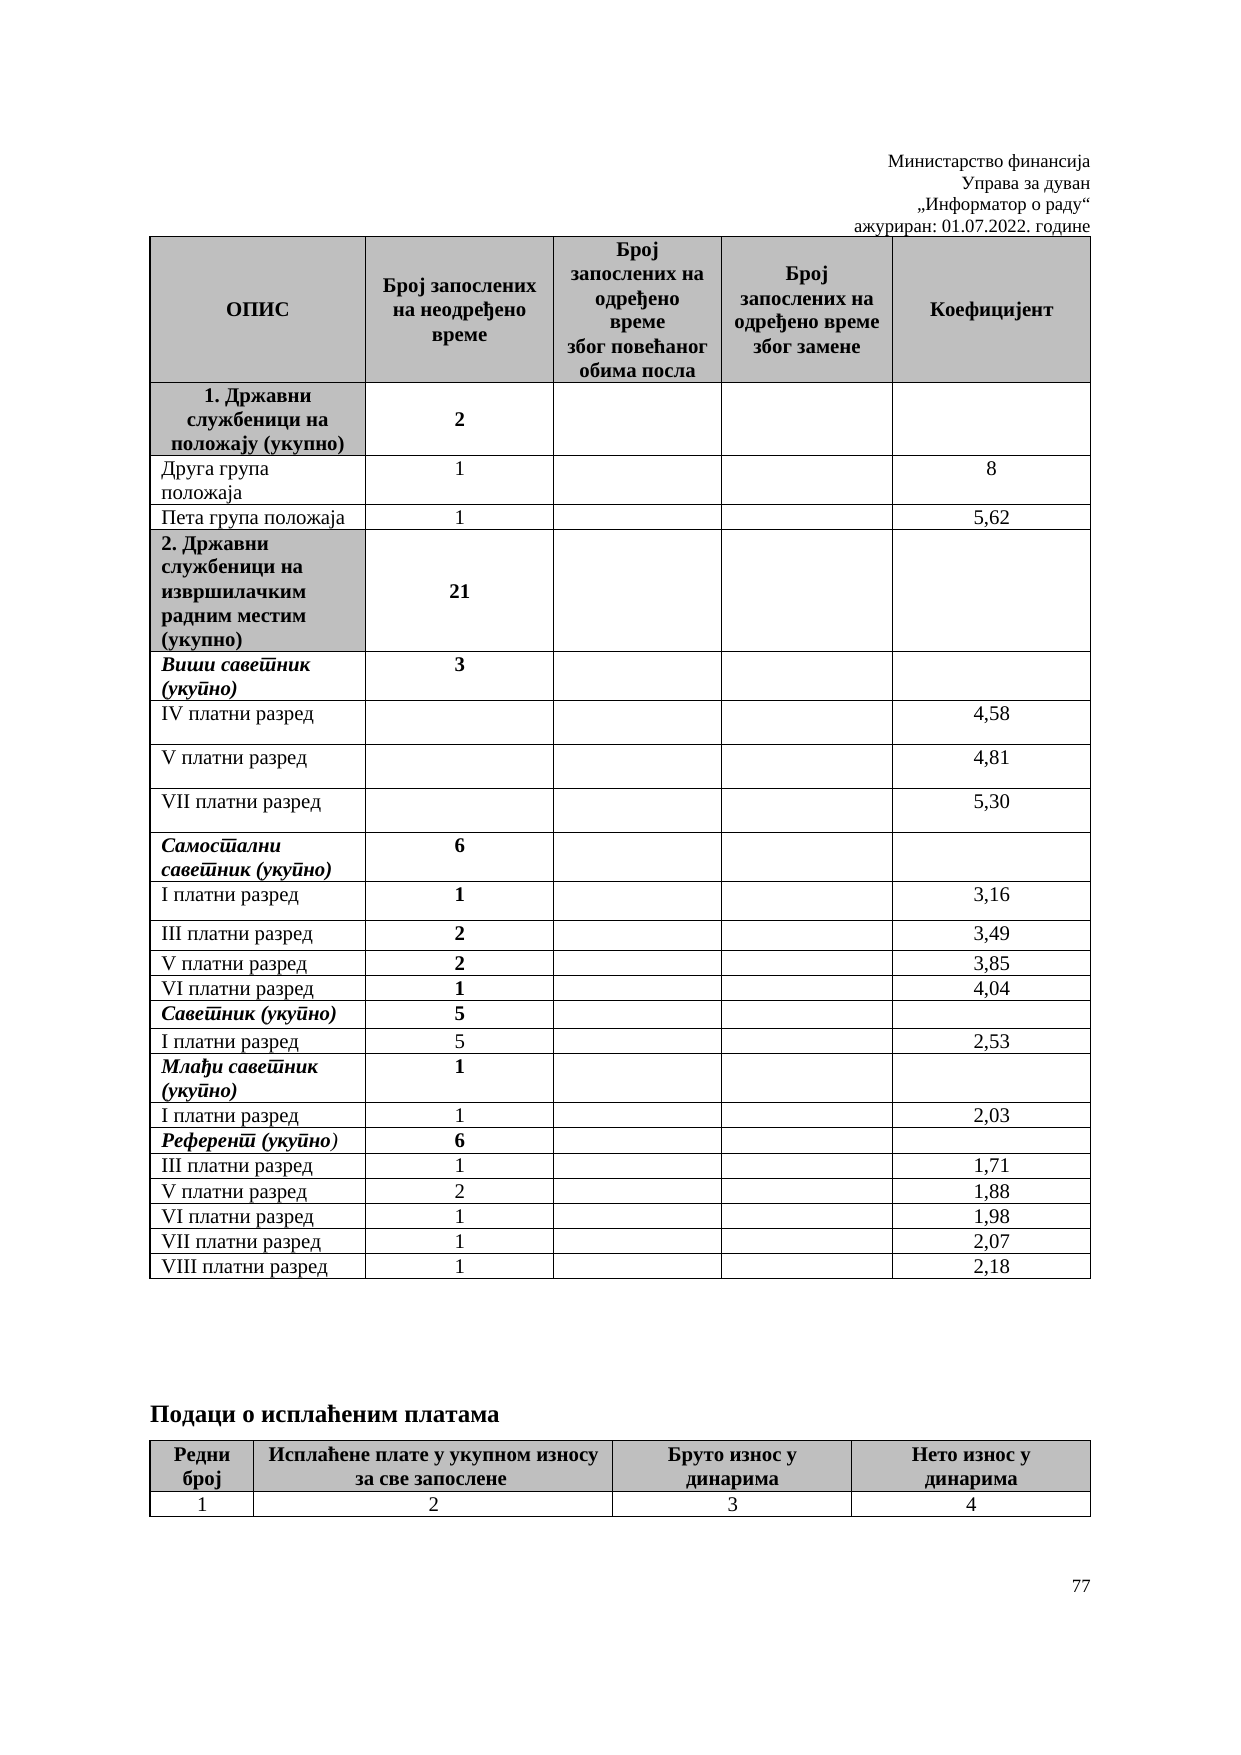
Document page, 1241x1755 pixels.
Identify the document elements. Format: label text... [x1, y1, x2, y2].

table_cell [722, 1154, 892, 1177]
table_cell [722, 383, 892, 455]
table_cell 4,58 [893, 701, 1090, 744]
table_cell [554, 383, 721, 455]
table_header Бруто износ у динарима [613, 1441, 851, 1491]
table_cell [554, 530, 721, 651]
table_cell 5,62 [893, 505, 1090, 529]
table_cell 3 [366, 652, 553, 700]
table_header Број запослених на неодређено време [366, 237, 553, 382]
table_cell [554, 789, 721, 832]
table_cell 3 [613, 1492, 851, 1516]
table_cell III платни разред [151, 921, 365, 950]
table_cell [893, 1128, 1090, 1152]
table_header Редни број [151, 1441, 253, 1491]
table_cell [722, 1128, 892, 1152]
table_cell 2,03 [893, 1103, 1090, 1127]
table_cell [554, 1254, 721, 1278]
table_cell [722, 1229, 892, 1253]
table_cell [722, 456, 892, 504]
table_cell VIII платни разред [151, 1254, 365, 1278]
table_cell [554, 833, 721, 881]
table_cell [554, 1229, 721, 1253]
table_cell [722, 1204, 892, 1228]
table_cell Пета група положаја [151, 505, 365, 529]
table_cell 2,18 [893, 1254, 1090, 1278]
table_cell [554, 1054, 721, 1102]
table_cell I платни разред [151, 882, 365, 920]
table_header Нето износ у динарима [852, 1441, 1090, 1491]
table_header ОПИС [151, 237, 365, 382]
table_cell [554, 1128, 721, 1152]
table_cell [893, 530, 1090, 651]
table_cell [722, 1179, 892, 1203]
table_cell 8 [893, 456, 1090, 504]
table_cell [722, 1054, 892, 1102]
table_cell [722, 789, 892, 832]
table_cell [722, 505, 892, 529]
table_cell [554, 1179, 721, 1203]
table_cell [554, 1103, 721, 1127]
table_cell [722, 921, 892, 950]
table_cell [554, 745, 721, 788]
table_cell VI платни разред [151, 1204, 365, 1228]
table_cell [893, 833, 1090, 881]
table_cell 2 [366, 921, 553, 950]
table_cell 1 [366, 976, 553, 1000]
table_cell Референт (укупно) [151, 1128, 365, 1152]
table_cell 1 [366, 1154, 553, 1177]
table_cell 1 [366, 1103, 553, 1127]
text Подаци о исплаћеним платама [150, 1399, 1090, 1428]
table_cell 4,04 [893, 976, 1090, 1000]
table_cell [554, 456, 721, 504]
table_cell [893, 383, 1090, 455]
table_cell 2. Државни службеници на извршилачким радним местим (укупно) [151, 530, 365, 651]
table_cell 1. Државни службеници на положају (укупно) [151, 383, 365, 455]
table_cell 2,07 [893, 1229, 1090, 1253]
table_cell [722, 1103, 892, 1127]
table_header Број запослених на одређено време због повећаног обима посла [554, 237, 721, 382]
table_cell [366, 789, 553, 832]
table_cell 1 [366, 1254, 553, 1278]
table_header Исплаћене плате у укупном износу за све запослене [254, 1441, 612, 1491]
table_cell [722, 976, 892, 1000]
table_header Број запослених на одређено време због замене [722, 237, 892, 382]
table_cell IV платни разред [151, 701, 365, 744]
table_cell [722, 882, 892, 920]
table_cell [722, 1001, 892, 1028]
table_cell VI платни разред [151, 976, 365, 1000]
table_cell [722, 833, 892, 881]
table_cell V платни разред [151, 951, 365, 975]
table_cell [554, 921, 721, 950]
table_cell [722, 951, 892, 975]
table_cell Самостални саветник (укупно) [151, 833, 365, 881]
table_cell 6 [366, 1128, 553, 1152]
table_cell 5 [366, 1029, 553, 1053]
table_cell 1 [366, 1204, 553, 1228]
table_cell [554, 1154, 721, 1177]
table_cell V платни разред [151, 745, 365, 788]
table_cell 2 [366, 1179, 553, 1203]
table_cell [722, 1029, 892, 1053]
table_cell 3,16 [893, 882, 1090, 920]
table_cell Саветник (укупно) [151, 1001, 365, 1028]
table_cell [554, 976, 721, 1000]
table_cell I платни разред [151, 1103, 365, 1127]
table_cell 2 [254, 1492, 612, 1516]
table_cell 5 [366, 1001, 553, 1028]
table_cell 2 [366, 951, 553, 975]
table_cell 1 [151, 1492, 253, 1516]
table_cell 3,49 [893, 921, 1090, 950]
table_cell 1,71 [893, 1154, 1090, 1177]
table_header Коефицијент [893, 237, 1090, 382]
table_cell [893, 1054, 1090, 1102]
table_cell [366, 701, 553, 744]
table_cell [554, 652, 721, 700]
table_cell 4 [852, 1492, 1090, 1516]
table_cell [554, 882, 721, 920]
table_cell 1,88 [893, 1179, 1090, 1203]
table_cell I платни разред [151, 1029, 365, 1053]
table_cell 1,98 [893, 1204, 1090, 1228]
table_cell [893, 1001, 1090, 1028]
table_cell 1 [366, 1229, 553, 1253]
table_cell 5,30 [893, 789, 1090, 832]
table_cell [722, 1254, 892, 1278]
table_cell 6 [366, 833, 553, 881]
table_cell VII платни разред [151, 1229, 365, 1253]
table_cell 1 [366, 1054, 553, 1102]
table_cell [722, 701, 892, 744]
table_cell Млађи саветник (укупно) [151, 1054, 365, 1102]
table_cell 1 [366, 882, 553, 920]
table_cell [554, 505, 721, 529]
table_cell [722, 652, 892, 700]
table_cell [554, 701, 721, 744]
table_cell 1 [366, 456, 553, 504]
table_cell 1 [366, 505, 553, 529]
table_cell 4,81 [893, 745, 1090, 788]
table_cell 2 [366, 383, 553, 455]
table_cell [366, 745, 553, 788]
table_cell [554, 1029, 721, 1053]
table_cell [554, 1001, 721, 1028]
table_cell VII платни разред [151, 789, 365, 832]
table_cell [722, 530, 892, 651]
table_cell III платни разред [151, 1154, 365, 1177]
table_cell 3,85 [893, 951, 1090, 975]
table_cell Друга група положаја [151, 456, 365, 504]
table_cell Виши саветник (укупно) [151, 652, 365, 700]
table_cell [722, 745, 892, 788]
table_cell [554, 1204, 721, 1228]
table_cell [554, 951, 721, 975]
table_cell 2,53 [893, 1029, 1090, 1053]
table_cell 21 [366, 530, 553, 651]
table_cell V платни разред [151, 1179, 365, 1203]
table_cell [893, 652, 1090, 700]
